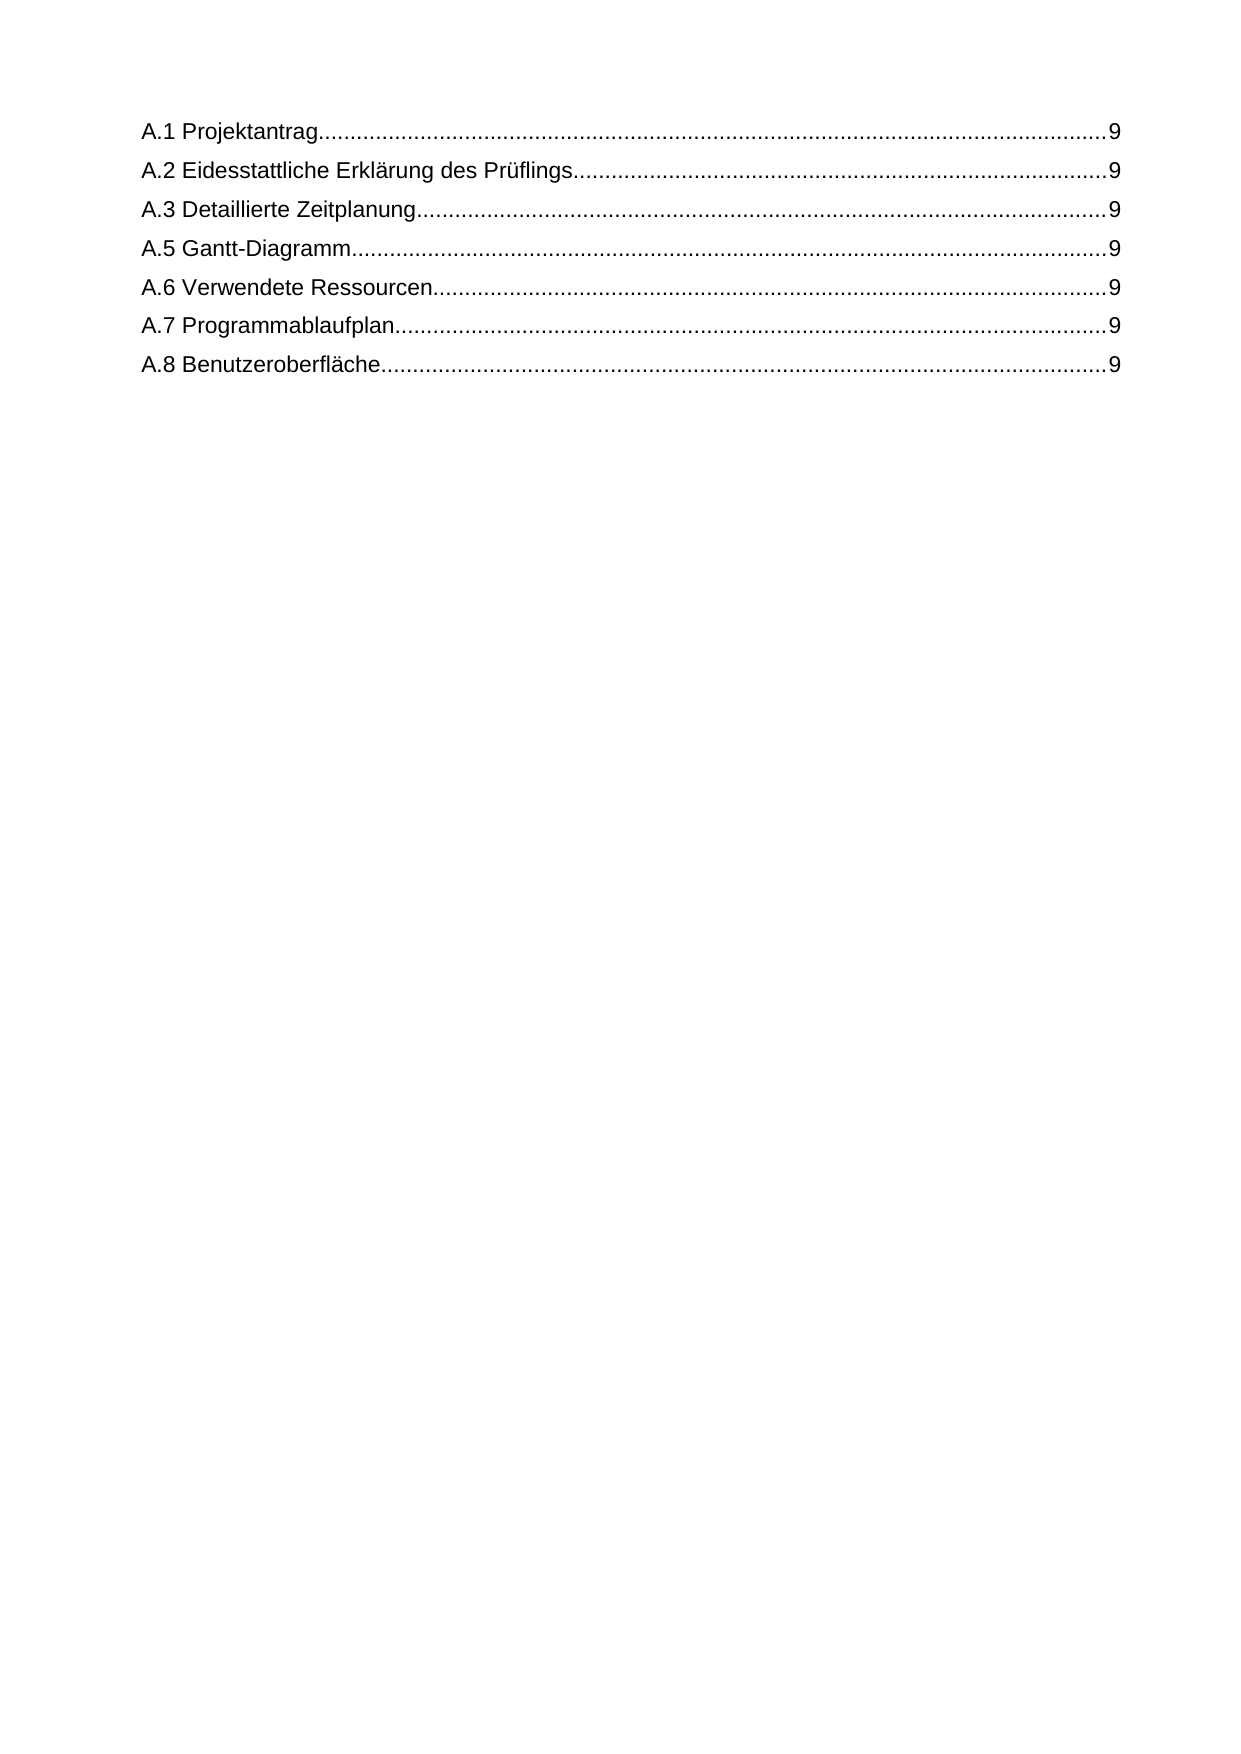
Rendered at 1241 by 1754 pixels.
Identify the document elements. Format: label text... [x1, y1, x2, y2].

text A.1 Projektantrag 9 [141, 118, 1122, 144]
text A.6 Verwendete Ressourcen 9 [141, 273, 1122, 300]
text A.5 Gantt-Diagramm 9 [141, 235, 1122, 261]
text A.7 Programmablaufplan 9 [141, 312, 1122, 339]
text A.2 Eidesstattliche Erklärung des Prüflings 9 [141, 157, 1122, 183]
text A.3 Detaillierte Zeitplanung 9 [141, 196, 1122, 222]
text A.8 Benutzeroberfläche 9 [141, 351, 1122, 378]
